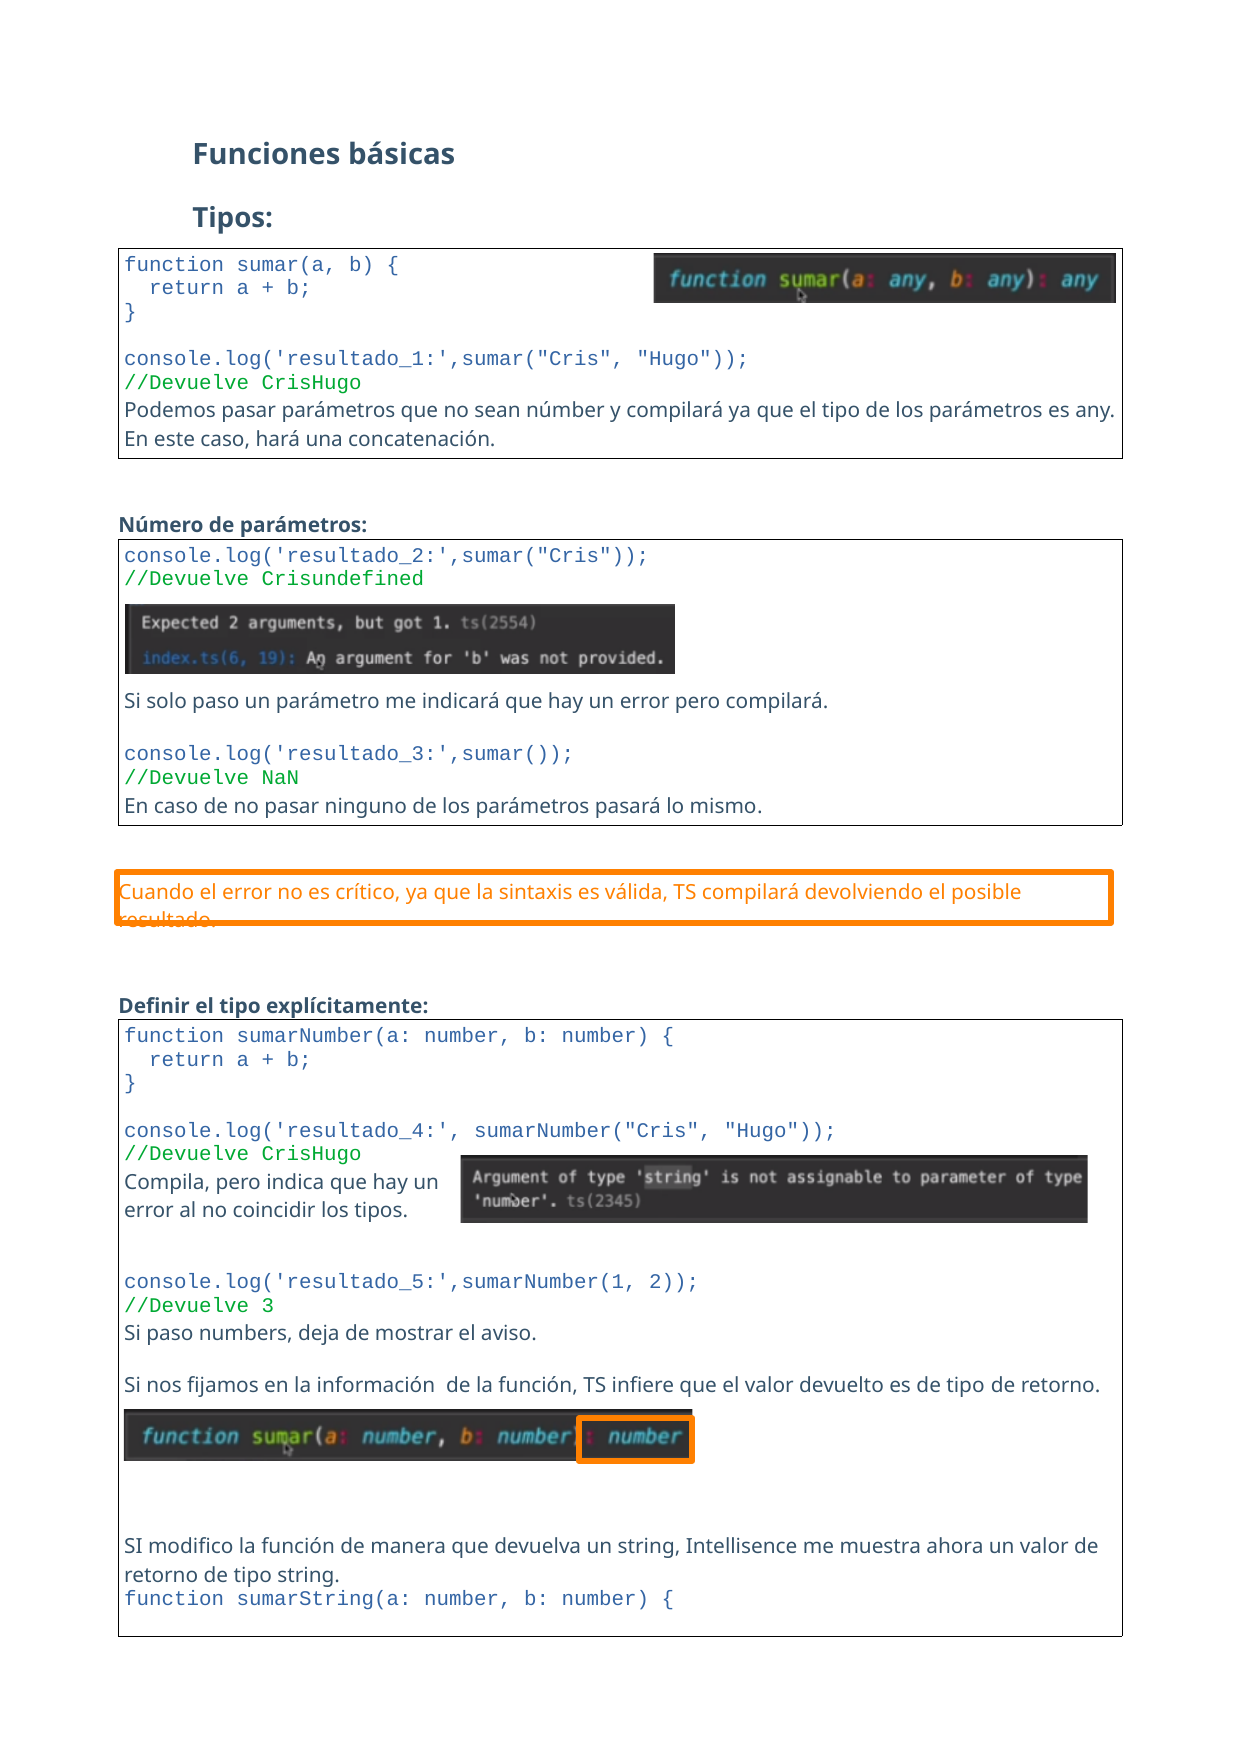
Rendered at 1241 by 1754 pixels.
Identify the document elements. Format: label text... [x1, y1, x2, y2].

picture [582, 1421, 689, 1458]
table_header function sumarNumber(a: number, b: number) { return a + b; } console.log('resultado_4:', sumarNumber("Cris", "Hugo")); //Devuelve CrisHugo Compila, pero indica que hay un error al no coincidir los tipos. console.log('resultado_5:',sumarNumber(1, 2)); //Devuelve 3 Si paso numbers, deja de mostrar el aviso. Si nos fijamos en la información de la función, TS infiere que el valor devuelto es de tipo de retorno. SI modifico la función de manera que devuelva un string, Intellisence me muestra ahora un valor de retorno de tipo string. function sumarString(a: number, b: number) { [119, 1020, 1122, 1636]
subtitle Tipos: [118, 198, 1122, 235]
text Definir el tipo explícitamente: [118, 991, 1122, 1019]
text Número de parámetros: [118, 510, 1122, 539]
table_header function sumar(a, b) { return a + b; } console.log('resultado_1:',sumar("Cris", "Hugo")); //Devuelve CrisHugo Podemos pasar parámetros que no sean númber y compilará ya que el tipo de los parámetros es any. En este caso, hará una concatenación. [119, 249, 1122, 458]
picture [460, 1155, 1088, 1223]
subtitle Funciones básicas [118, 133, 1122, 173]
text Cuando el error no es crítico, ya que la sintaxis es válida, TS compilará devolviendo el posible resultado. [118, 877, 1122, 934]
table_header console.log('resultado_2:',sumar("Cris")); //Devuelve Crisundefined Si solo paso un parámetro me indicará que hay un error pero compilará. console.log('resultado_3:',sumar()); //Devuelve NaN En caso de no pasar ninguno de los parámetros pasará lo mismo. [119, 540, 1122, 825]
picture [653, 253, 1116, 303]
picture [125, 604, 675, 674]
picture [123, 1409, 693, 1461]
